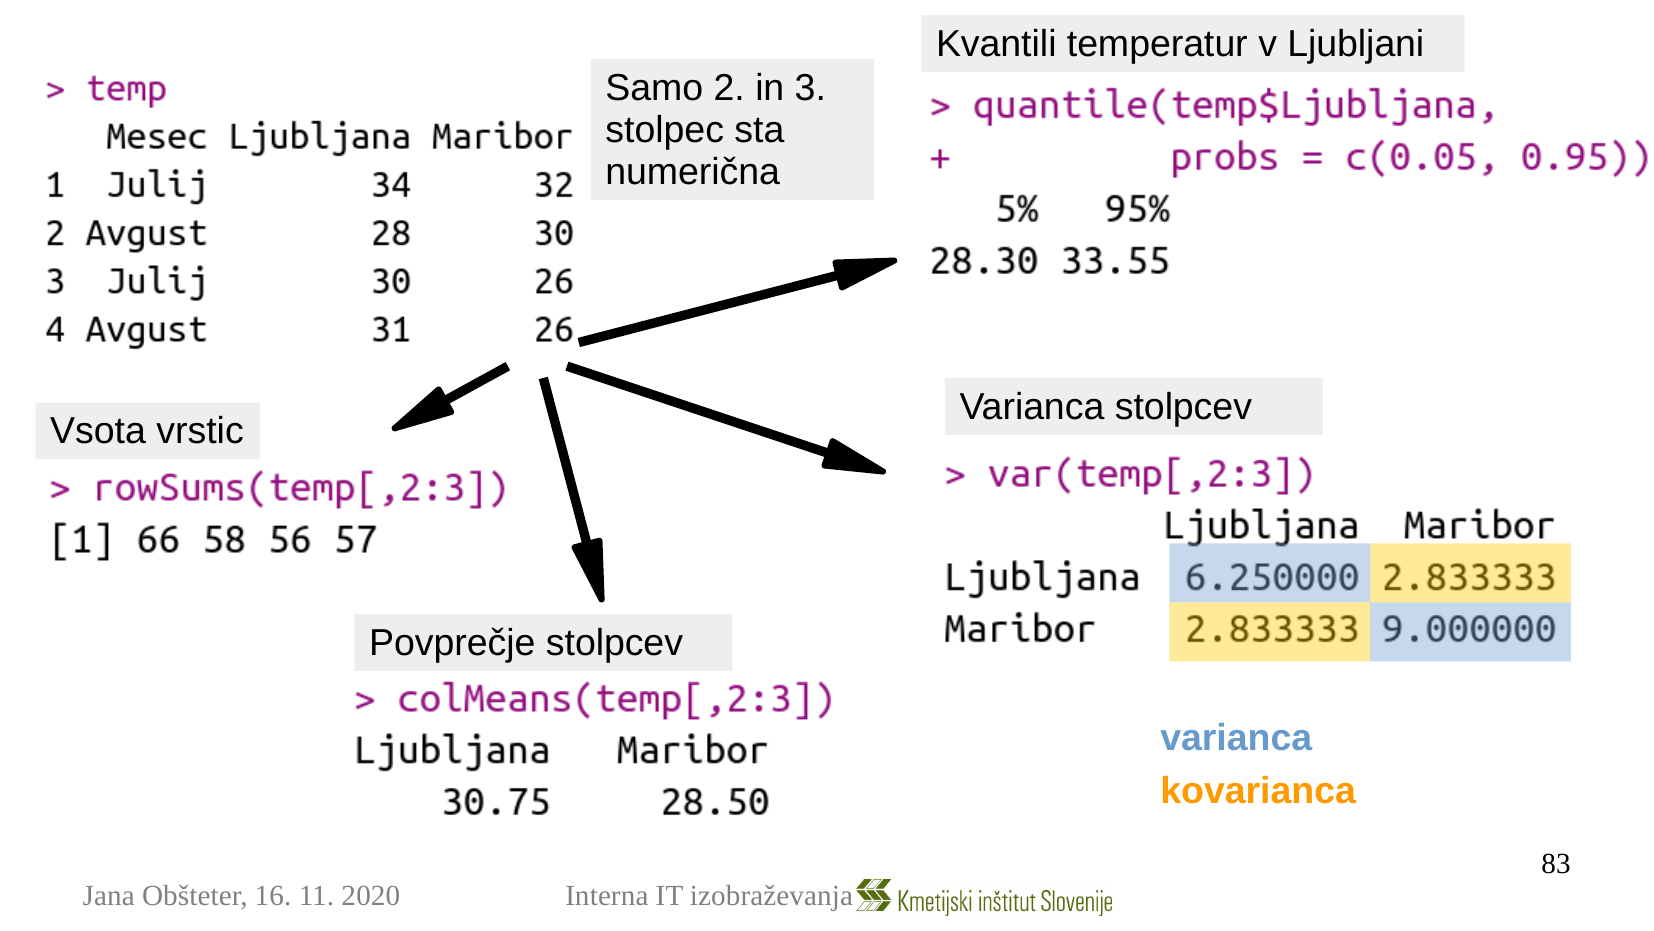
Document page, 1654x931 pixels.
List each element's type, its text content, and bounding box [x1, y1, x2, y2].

text_box kovarianca [1145, 761, 1430, 819]
text_box [1169, 543, 1571, 662]
text_box Povprečje stolpcev [354, 614, 733, 671]
picture [35, 70, 589, 352]
picture [343, 679, 839, 826]
picture [856, 879, 1112, 916]
text_box Vsota vrstic [35, 402, 260, 460]
text_box varianca [1145, 708, 1430, 761]
picture [35, 463, 525, 567]
text_box Samo 2. in 3. stolpec sta numerična [590, 59, 875, 200]
text_box Varianca stolpcev [944, 377, 1323, 435]
text_box Kvantili temperatur v Ljubljani [921, 15, 1465, 72]
picture [938, 454, 1571, 650]
picture [920, 71, 1654, 296]
